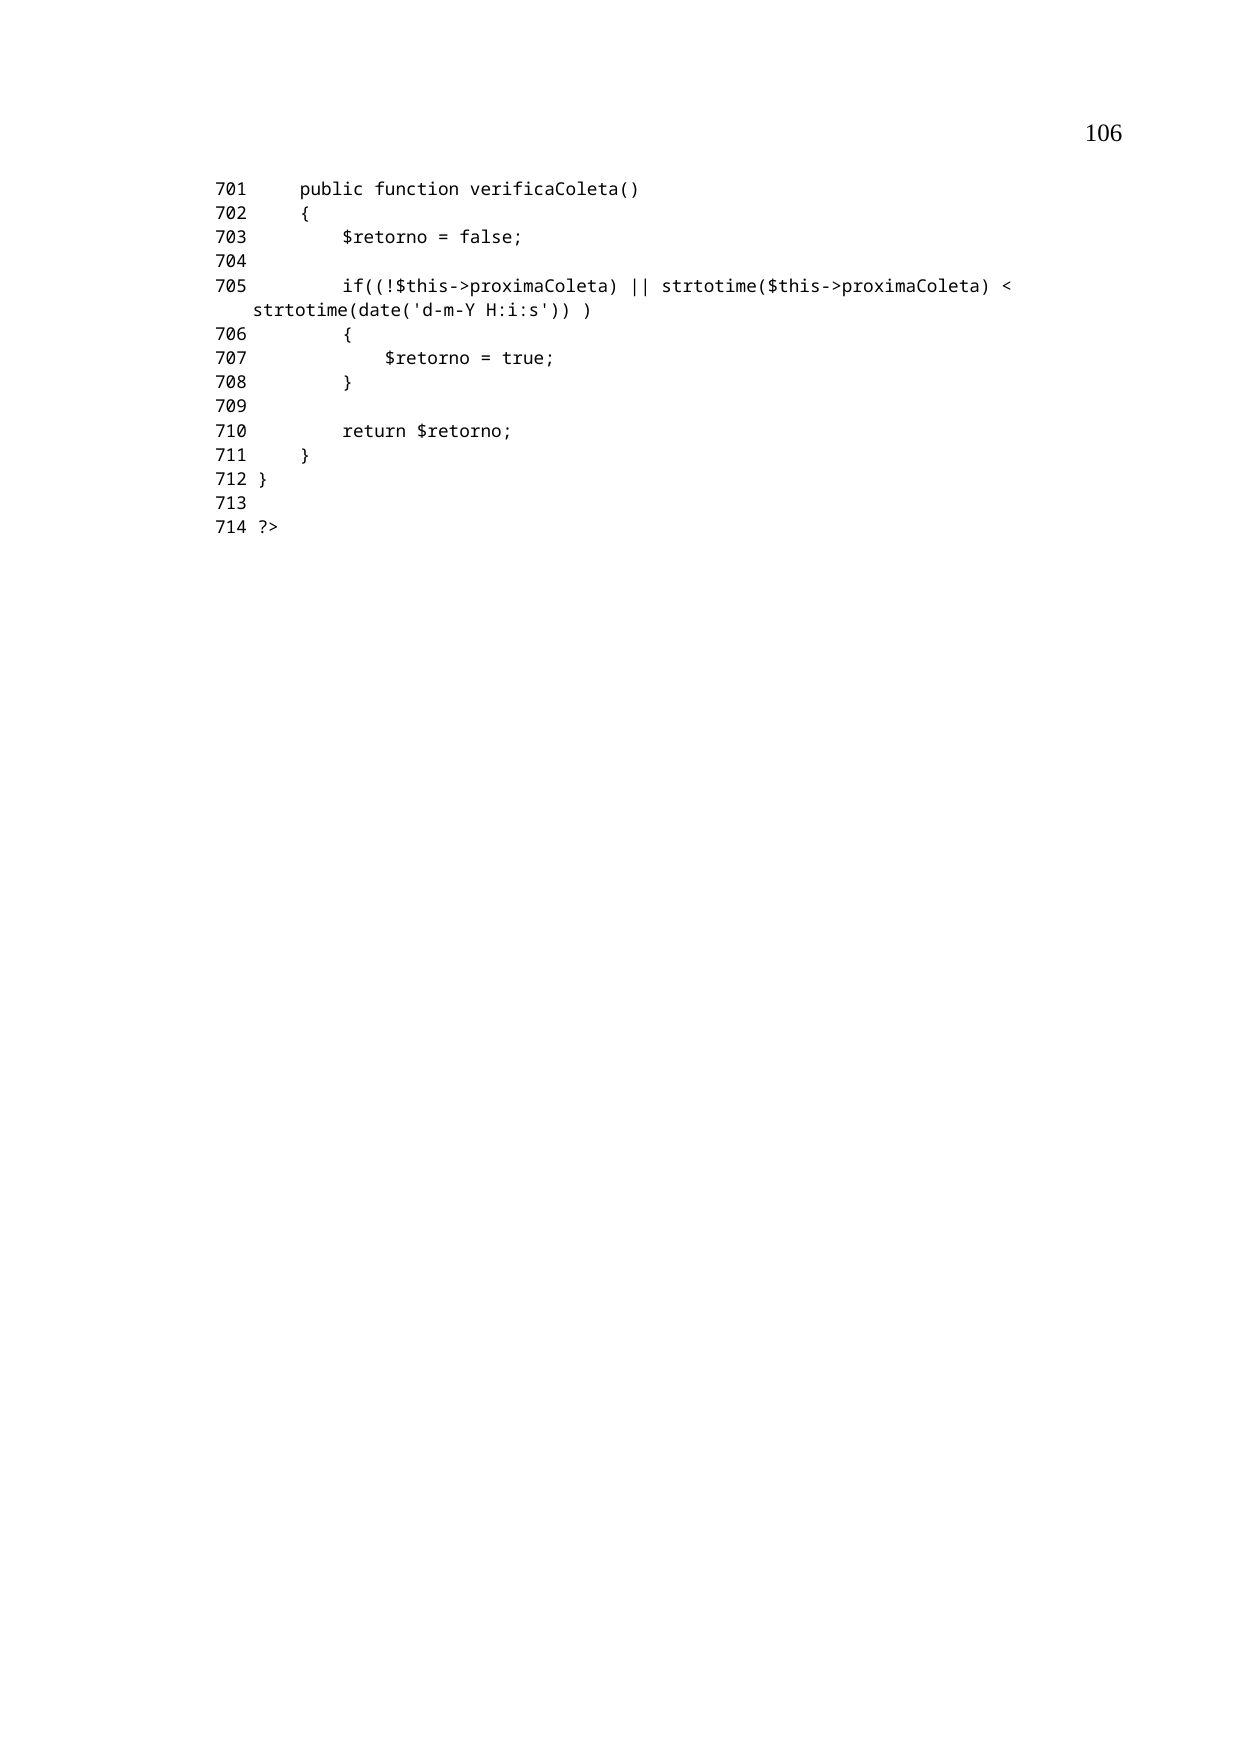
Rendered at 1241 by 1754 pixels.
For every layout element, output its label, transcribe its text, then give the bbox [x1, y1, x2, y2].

list ?> [215, 515, 1122, 539]
list if((!$this->proximaColeta) || strtotime($this->proximaColeta) < strtotime(date('d-m-Y H:i:s')) ) [215, 273, 1122, 321]
list { [215, 321, 1122, 346]
list return $retorno; [215, 418, 1122, 442]
list $retorno = false; [215, 225, 1122, 249]
list public function verificaColeta() [215, 176, 1122, 201]
list { [215, 201, 1122, 225]
list } [215, 466, 1122, 491]
list } [215, 370, 1122, 394]
list $retorno = true; [215, 346, 1122, 370]
list } [215, 442, 1122, 466]
